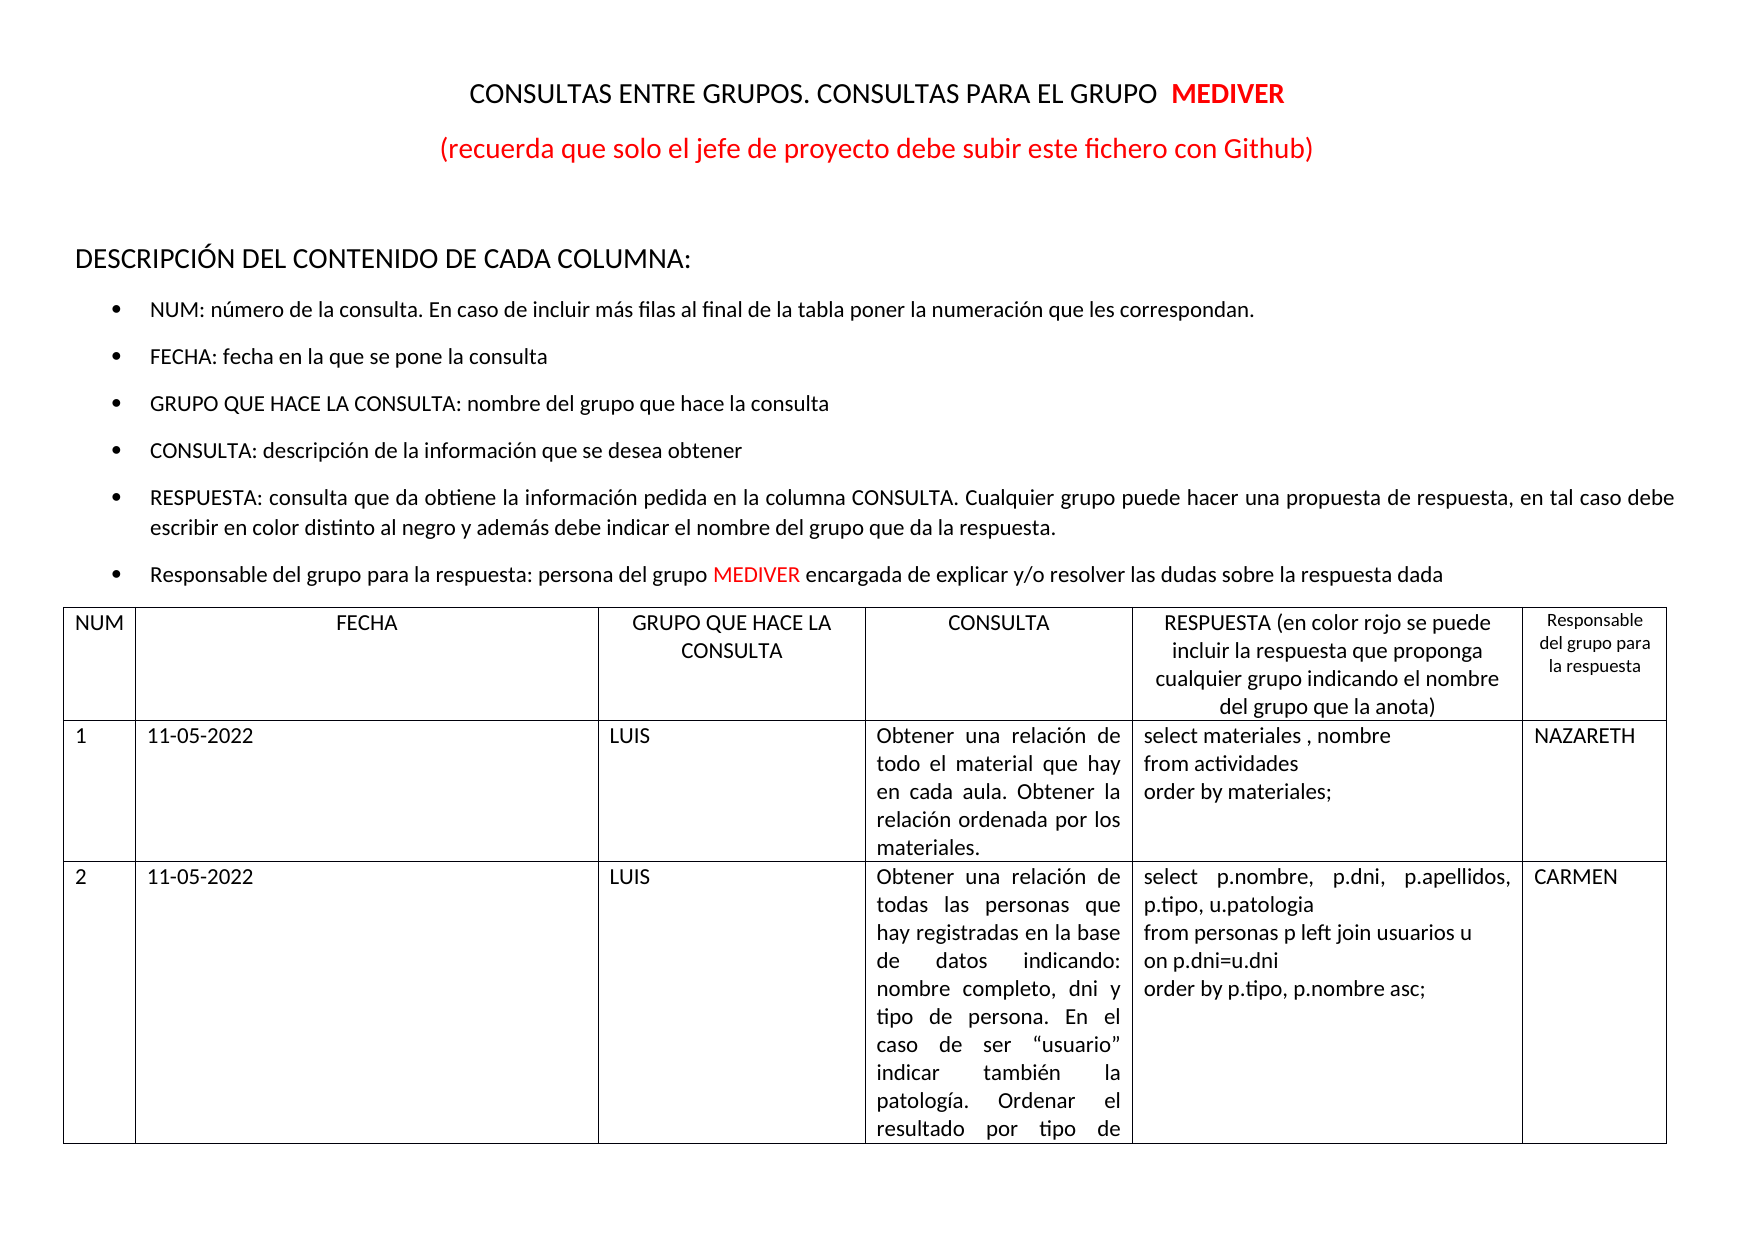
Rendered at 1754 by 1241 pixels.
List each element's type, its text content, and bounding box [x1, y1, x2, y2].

list NUM: número de la consulta. En caso de incluir más filas al final de la tabla poner la numeración que les correspondan. [112, 295, 1679, 323]
list FECHA: fecha en la que se pone la consulta [112, 342, 1679, 370]
table_cell 11-05-2022 [136, 721, 598, 861]
table_header CONSULTA [866, 608, 1132, 720]
table_cell LUIS [599, 862, 865, 1142]
table_header FECHA [136, 608, 598, 720]
table_cell 1 [64, 721, 135, 861]
table_cell 11-05-2022 [136, 862, 598, 1142]
table_header GRUPO QUE HACE LA CONSULTA [599, 608, 865, 720]
table_cell select p.nombre, p.dni, p.apellidos, p.tipo, u.patologia from personas p left join usuarios u on p.dni=u.dni order by p.tipo, p.nombre asc; [1133, 862, 1522, 1142]
table_cell LUIS [599, 721, 865, 861]
table_cell Obtener una relación de todo el material que hay en cada aula. Obtener la relación ordenada por los materiales. [866, 721, 1132, 861]
text DESCRIPCIÓN DEL CONTENIDO DE CADA COLUMNA: [75, 240, 1679, 276]
table_cell CARMEN [1523, 862, 1666, 1142]
text (recuerda que solo el jefe de proyecto debe subir este fichero con Github) [75, 130, 1679, 166]
table_cell NAZARETH [1523, 721, 1666, 861]
list CONSULTA: descripción de la información que se desea obtener [112, 436, 1679, 464]
table_header RESPUESTA (en color rojo se puede incluir la respuesta que proponga cualquier grupo indicando el nombre del grupo que la anota) [1133, 608, 1522, 720]
table_cell select materiales , nombre from actividades order by materiales; [1133, 721, 1522, 861]
list GRUPO QUE HACE LA CONSULTA: nombre del grupo que hace la consulta [112, 389, 1679, 417]
table_header Responsable del grupo para la respuesta [1523, 608, 1666, 720]
text CONSULTAS ENTRE GRUPOS. CONSULTAS PARA EL GRUPO MEDIVER [75, 75, 1679, 111]
table_cell 2 [64, 862, 135, 1142]
table_header NUM [64, 608, 135, 720]
table_cell Obtener una relación de todas las personas que hay registradas en la base de datos indicando: nombre completo, dni y tipo de persona. En el caso de ser “usuario” indicar también la patología. Ordenar el resultado por tipo de [866, 862, 1132, 1142]
list RESPUESTA: consulta que da obtiene la información pedida en la columna CONSULTA. Cualquier grupo puede hacer una propuesta de respuesta, en tal caso debe escribir en color distinto al negro y además debe indicar el nombre del grupo que da la respuesta. [112, 483, 1679, 541]
list Responsable del grupo para la respuesta: persona del grupo MEDIVER encargada de explicar y/o resolver las dudas sobre la respuesta dada [112, 560, 1679, 588]
